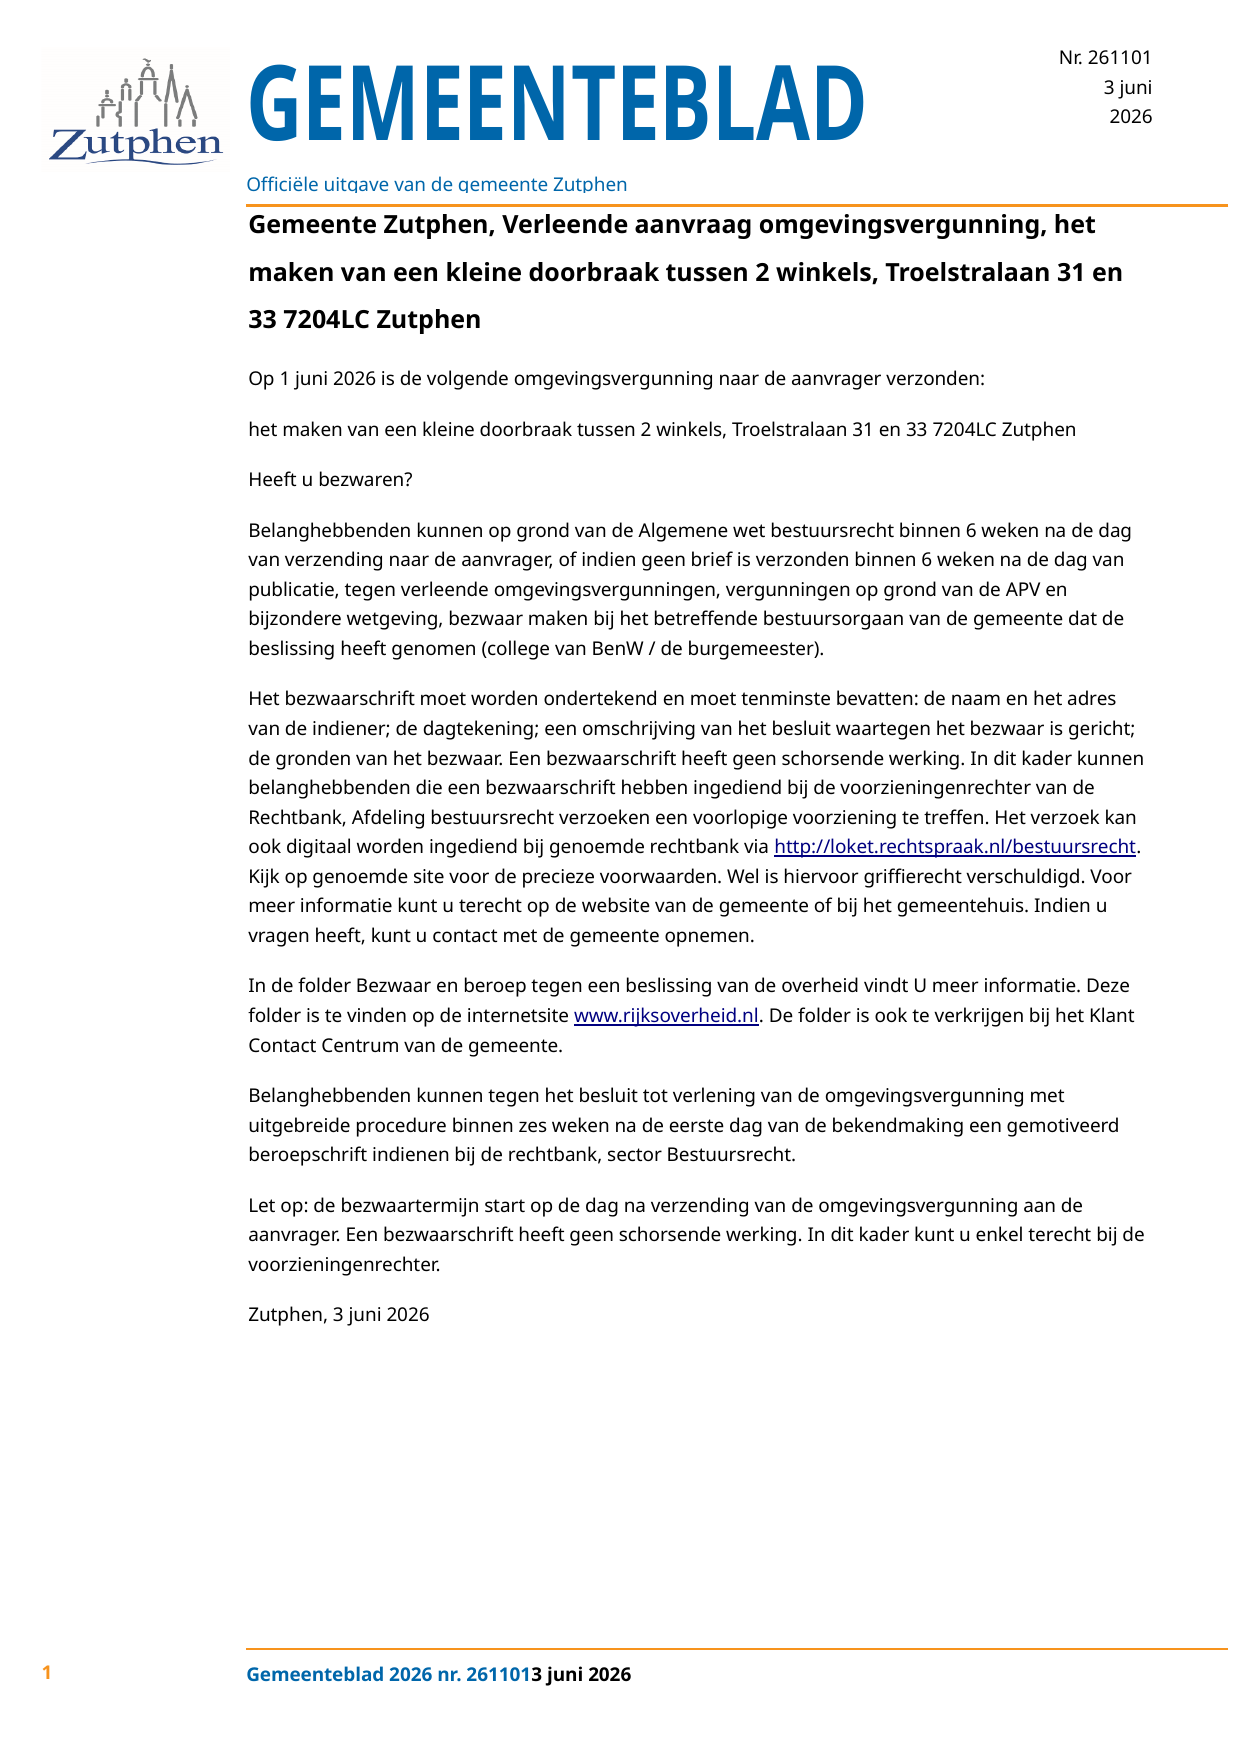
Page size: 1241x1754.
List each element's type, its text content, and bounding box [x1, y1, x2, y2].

text Belanghebbenden kunnen op grond van de Algemene wet bestuursrecht binnen 6 weken na de dag van verzending naar de aanvrager, of indien geen brief is verzonden binnen 6 weken na de dag van publicatie, tegen verleende omgevingsvergunningen, vergunningen op grond van de APV en bijzondere wetgeving, bezwaar maken bij het betreffende bestuursorgaan van de gemeente dat de beslissing heeft genomen (college van BenW / de burgemeester). [248, 517, 1152, 661]
text Het bezwaarschrift moet worden ondertekend en moet tenminste bevatten: de naam en het adres van de indiener; de dagtekening; een omschrijving van het besluit waartegen het bezwaar is gericht; de gronden van het bezwaar. Een bezwaarschrift heeft geen schorsende werking. In dit kader kunnen belanghebbenden die een bezwaarschrift hebben ingediend bij de voorzieningenrechter van de Rechtbank, Afdeling bestuursrecht verzoeken een voorlopige voorziening te treffen. Het verzoek kan ook digitaal worden ingediend bij genoemde rechtbank via http://loket.rechtspraak.nl/bestuursrecht. Kijk op genoemde site voor de precieze voorwaarden. Wel is hiervoor griffierecht verschuldigd. Voor meer informatie kunt u terecht op de website van de gemeente of bij het gemeentehuis. Indien u vragen heeft, kunt u contact met de gemeente opnemen. [248, 686, 1152, 948]
text het maken van een kleine doorbraak tussen 2 winkels, Troelstralaan 31 en 33 7204LC Zutphen [248, 416, 1152, 442]
text Zutphen, 3 juni 2026 [248, 1301, 1152, 1327]
text Gemeente Zutphen, Verleende aanvraag omgevingsvergunning, het maken van een kleine doorbraak tussen 2 winkels, Troelstralaan 31 en 33 7204LC Zutphen [248, 207, 1152, 336]
text Heeft u bezwaren? [248, 466, 1152, 492]
text In de folder Bezwaar en beroep tegen een beslissing van de overheid vindt U meer informatie. Deze folder is te vinden op de internetsite www.rijksoverheid.nl. De folder is ook te verkrijgen bij het Klant Contact Centrum van de gemeente. [248, 973, 1152, 1057]
text Belanghebbenden kunnen tegen het besluit tot verlening van de omgevingsvergunning met uitgebreide procedure binnen zes weken na de eerste dag van de bekendmaking een gemotiveerd beroepschrift indienen bij de rechtbank, sector Bestuursrecht. [248, 1082, 1152, 1167]
picture [41, 47, 231, 172]
text Let op: de bezwaartermijn start op de dag na verzending van de omgevingsvergunning aan de aanvrager. Een bezwaarschrift heeft geen schorsende werking. In dit kader kunt u enkel terecht bij de voorzieningenrechter. [248, 1192, 1152, 1277]
text Op 1 juni 2026 is de volgende omgevingsvergunning naar de aanvrager verzonden: [248, 366, 1152, 391]
